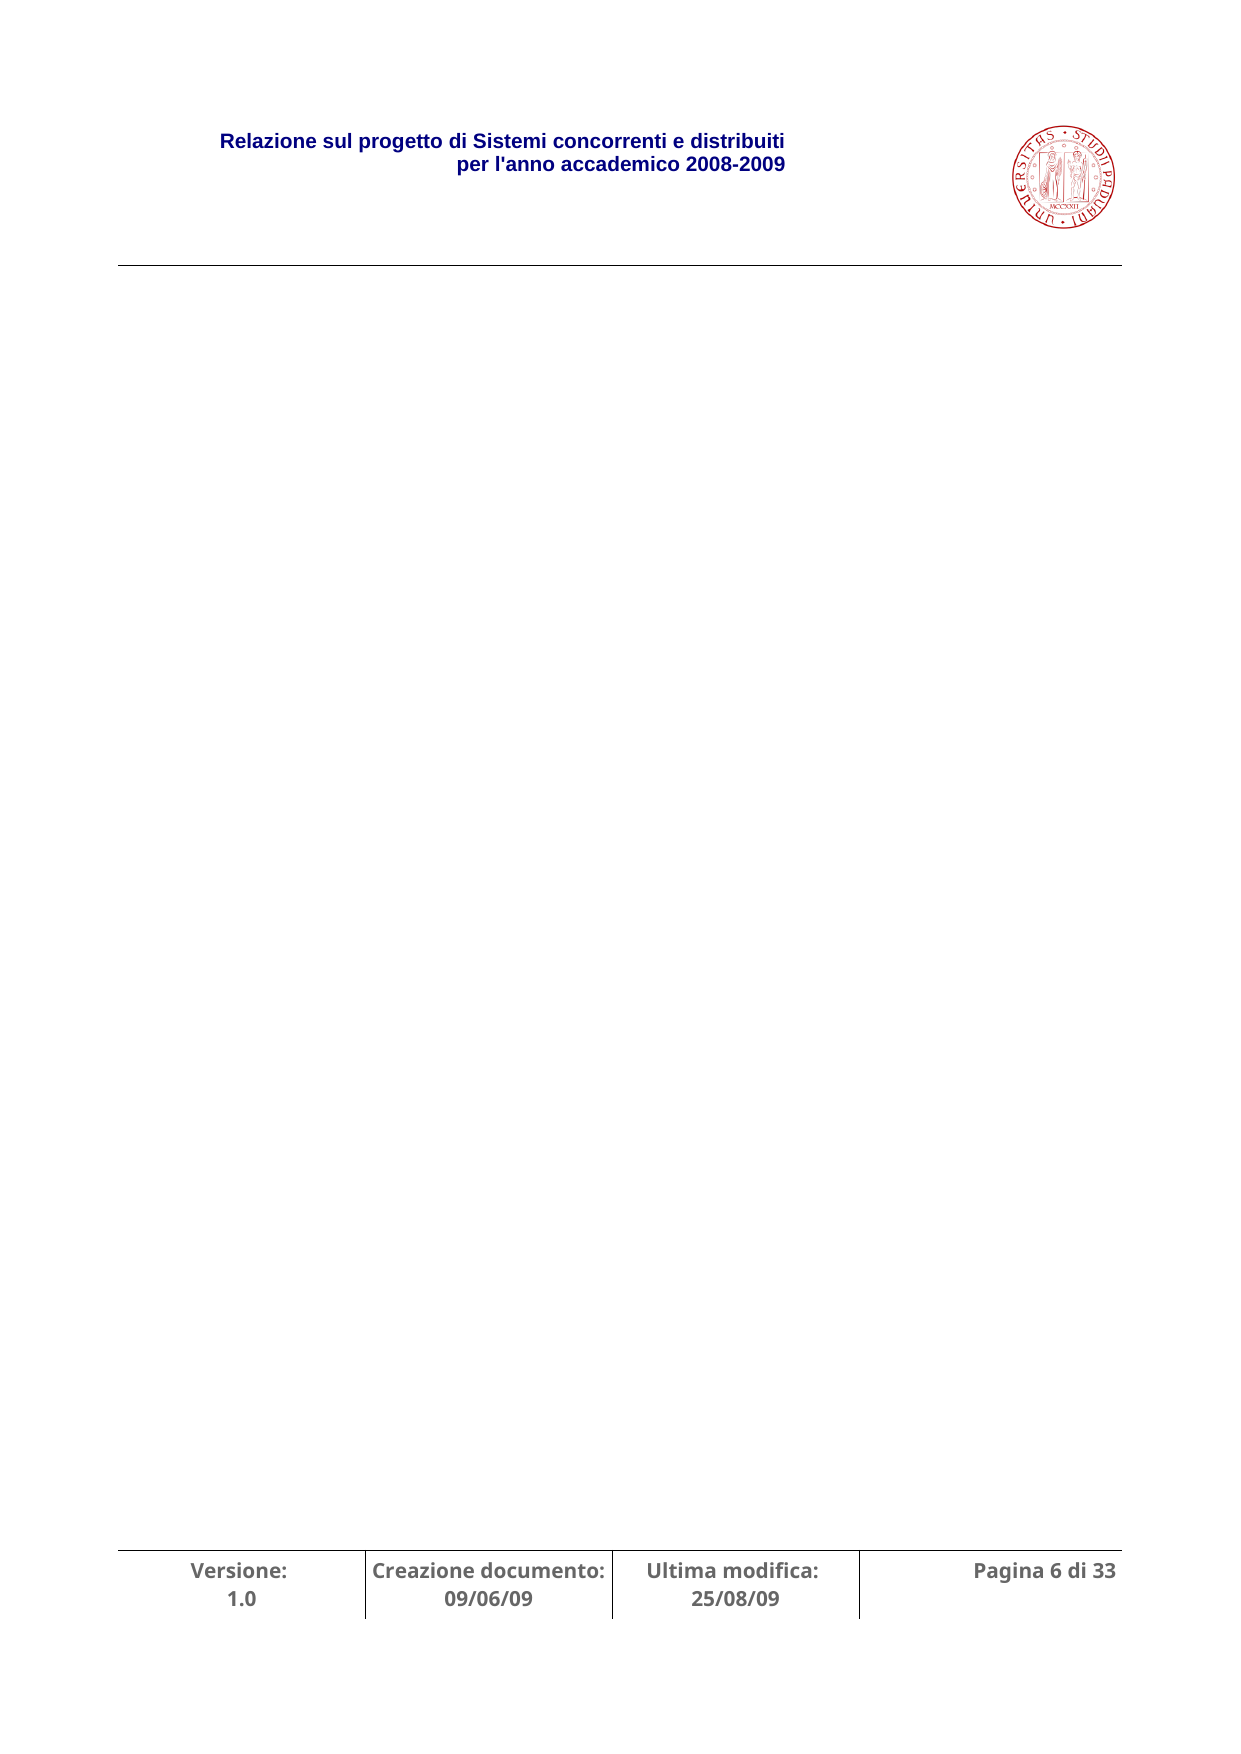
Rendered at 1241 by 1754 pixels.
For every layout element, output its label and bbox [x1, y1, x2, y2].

picture [1010, 123, 1117, 231]
